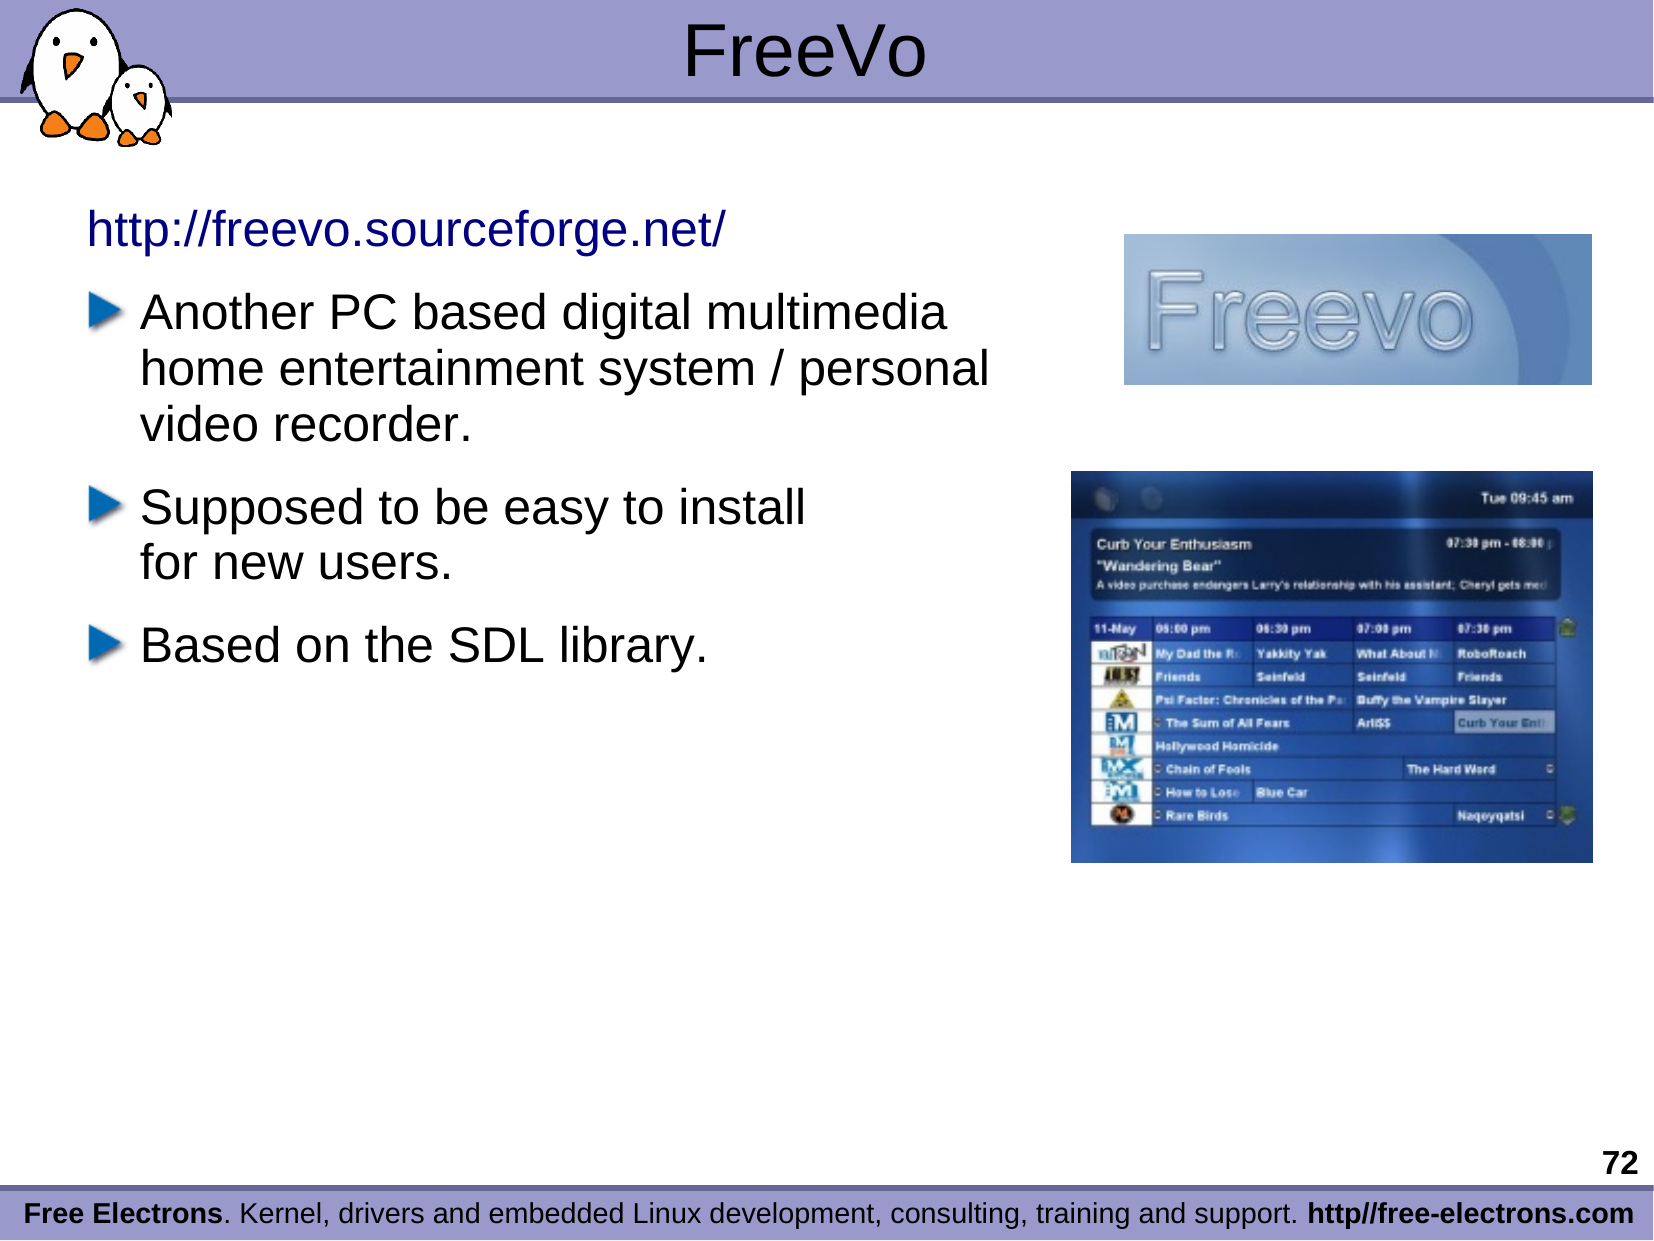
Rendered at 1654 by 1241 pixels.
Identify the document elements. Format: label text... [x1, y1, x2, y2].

picture [1071, 471, 1593, 863]
picture [1124, 234, 1592, 386]
list http://freevo.sourceforge.net/ Another PC based digital multimedia home entertainment system / personal video recorder. Supposed to be easy to install for new users. Based on the SDL library. [68, 201, 1592, 1118]
picture [20, 8, 172, 147]
title FreeVo [60, 0, 1551, 101]
